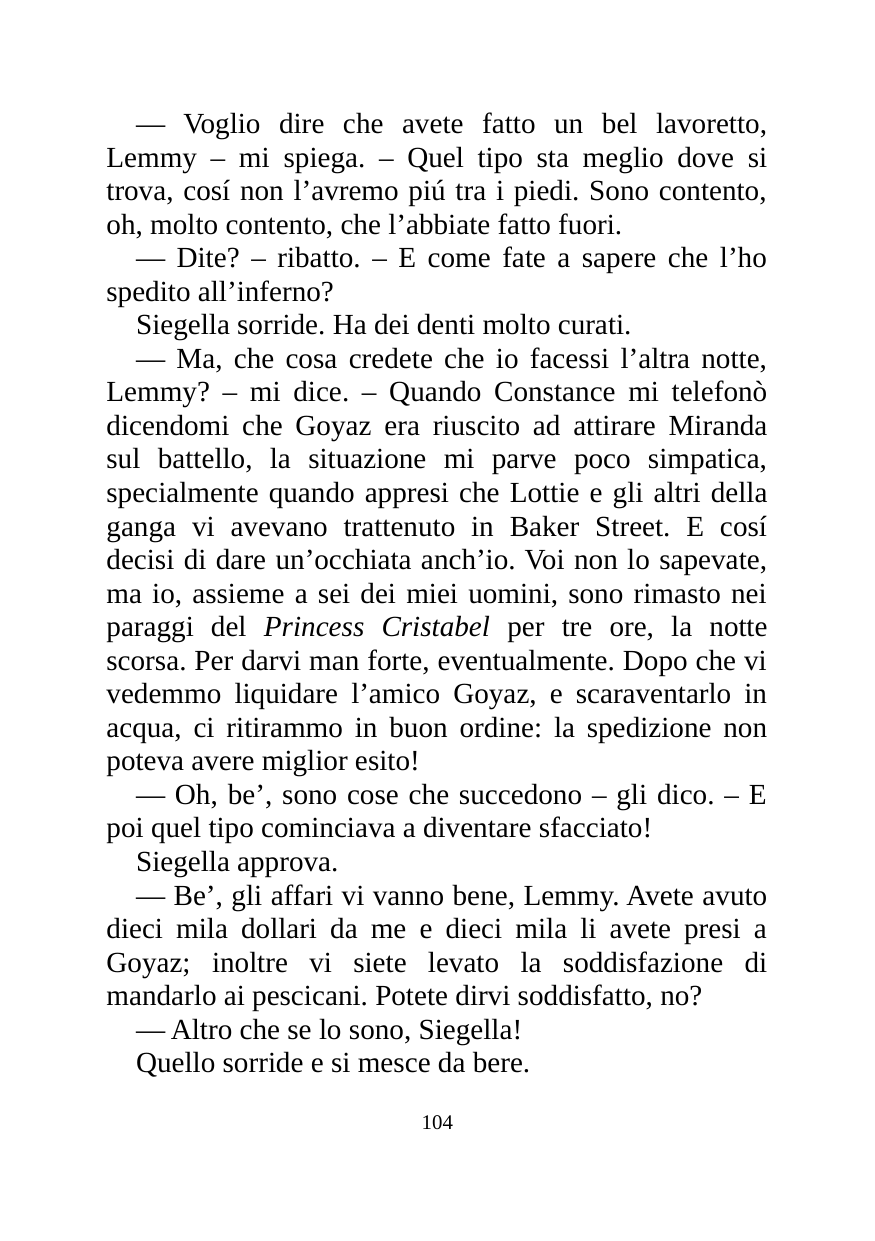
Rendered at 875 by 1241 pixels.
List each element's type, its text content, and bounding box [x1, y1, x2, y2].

text Quello sorride e si mesce da bere. [106, 1045, 768, 1079]
text — Ma, che cosa credete che io facessi l’altra notte, Lemmy? – mi dice. – Quando Constance mi telefonò dicendomi che Goyaz era riuscito ad attirare Miranda sul battello, la situazione mi parve poco simpatica, specialmente quando appresi che Lottie e gli altri della ganga vi avevano trattenuto in Baker Street. E cosí decisi di dare un’occhiata anch’io. Voi non lo sapevate, ma io, assieme a sei dei miei uomini, sono rimasto nei paraggi del Princess Cristabel per tre ore, la notte scorsa. Per darvi man forte, eventualmente. Dopo che vi vedemmo liquidare l’amico Goyaz, e scaraventarlo in acqua, ci ritirammo in buon ordine: la spedizione non poteva avere miglior esito! [106, 341, 768, 777]
text — Dite? – ribatto. – E come fate a sapere che l’ho spedito all’inferno? [106, 240, 768, 307]
text Siegella sorride. Ha dei denti molto curati. [106, 307, 768, 341]
text — Altro che se lo sono, Siegella! [106, 1012, 768, 1045]
text — Voglio dire che avete fatto un bel lavoretto, Lemmy – mi spiega. – Quel tipo sta meglio dove si trova, cosí non l’avremo piú tra i piedi. Sono contento, oh, molto contento, che l’abbiate fatto fuori. [106, 106, 768, 240]
text — Be’, gli affari vi vanno bene, Lemmy. Avete avuto dieci mila dollari da me e dieci mila li avete presi a Goyaz; inoltre vi siete levato la soddisfazione di mandarlo ai pescicani. Potete dirvi soddisfatto, no? [106, 878, 768, 1012]
text — Oh, be’, sono cose che succedono – gli dico. – E poi quel tipo cominciava a diventare sfacciato! [106, 777, 768, 844]
text Siegella approva. [106, 844, 768, 878]
